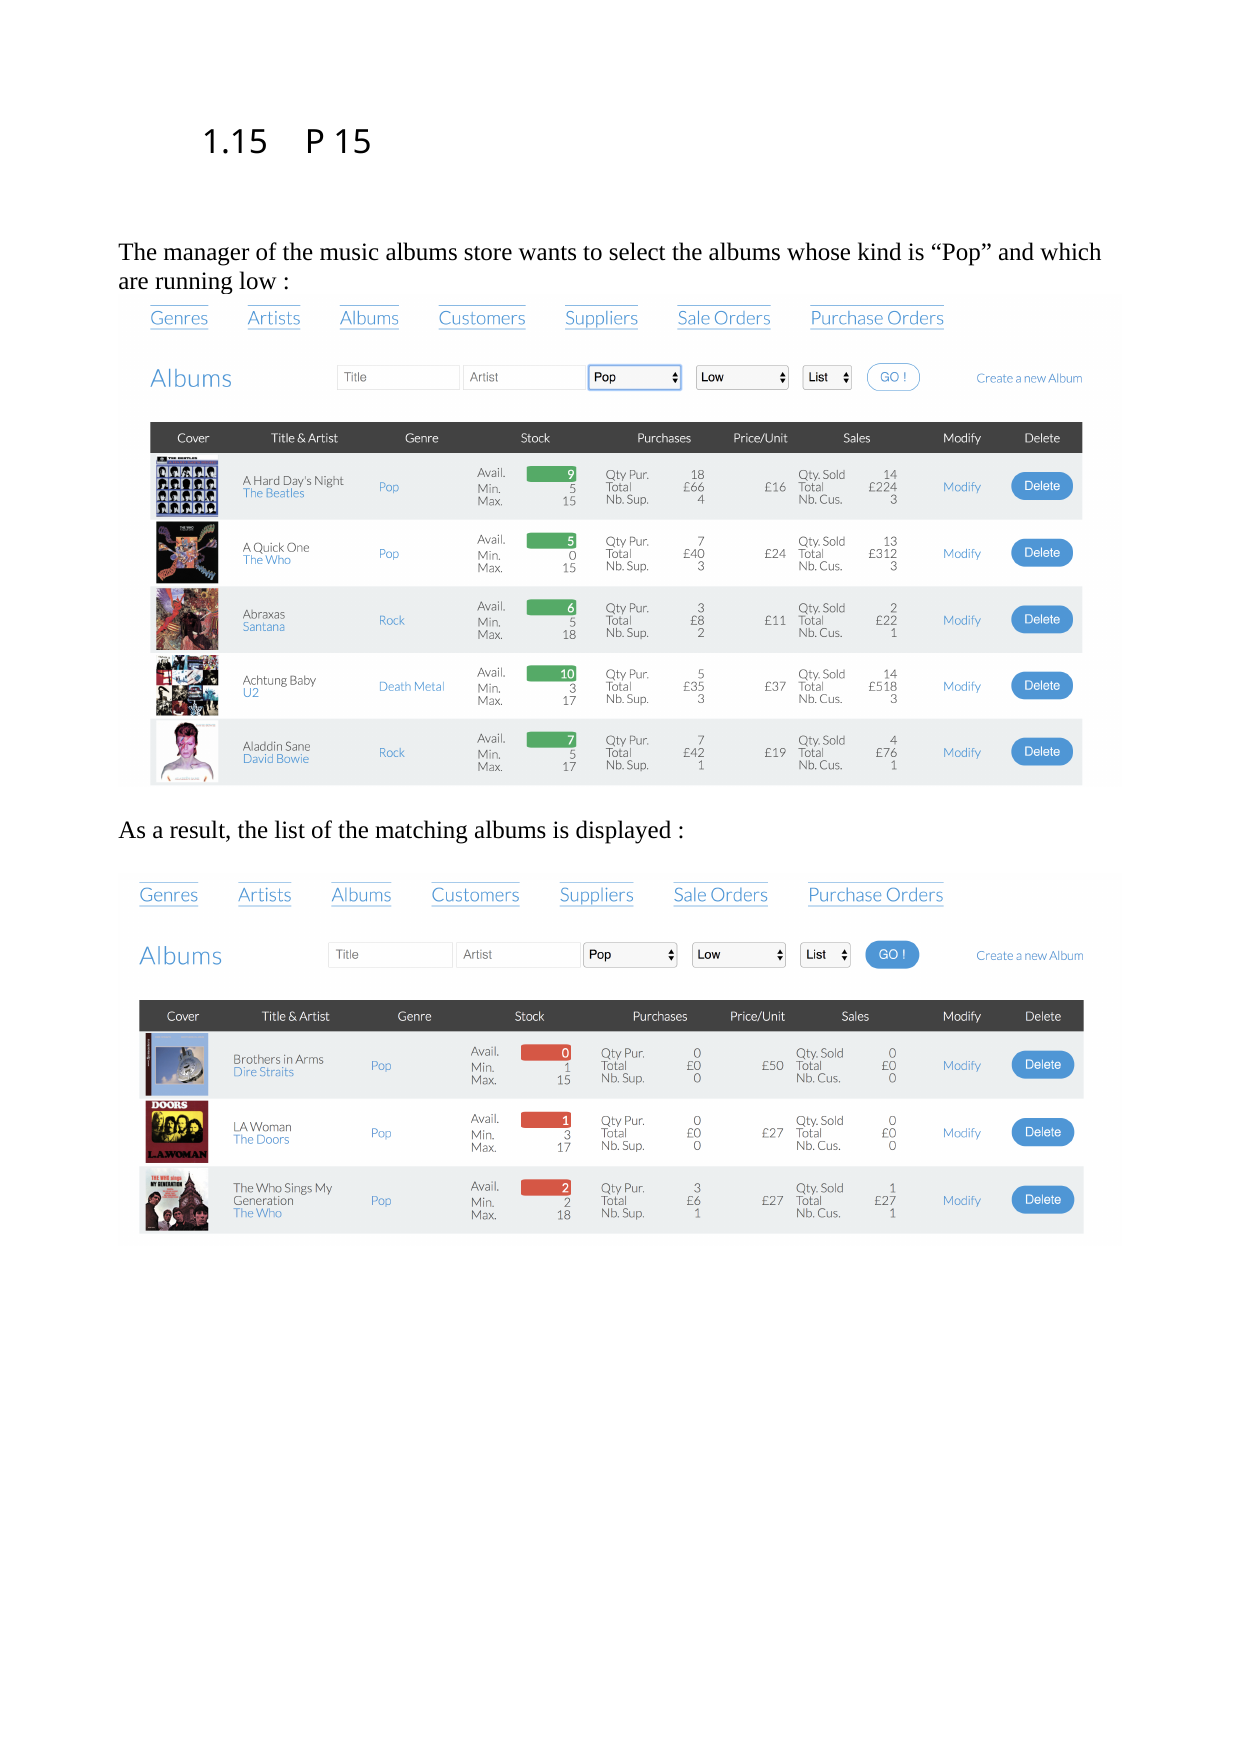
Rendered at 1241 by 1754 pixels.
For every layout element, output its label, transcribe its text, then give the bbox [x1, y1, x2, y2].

picture [118, 873, 1123, 1246]
text The manager of the music albums store wants to select the albums whose kind is “Pop” and which are running low : [118, 237, 1122, 294]
text As a result, the list of the matching albums is displayed : [118, 816, 1122, 844]
picture [118, 294, 1123, 787]
title P 15 [193, 118, 1122, 163]
